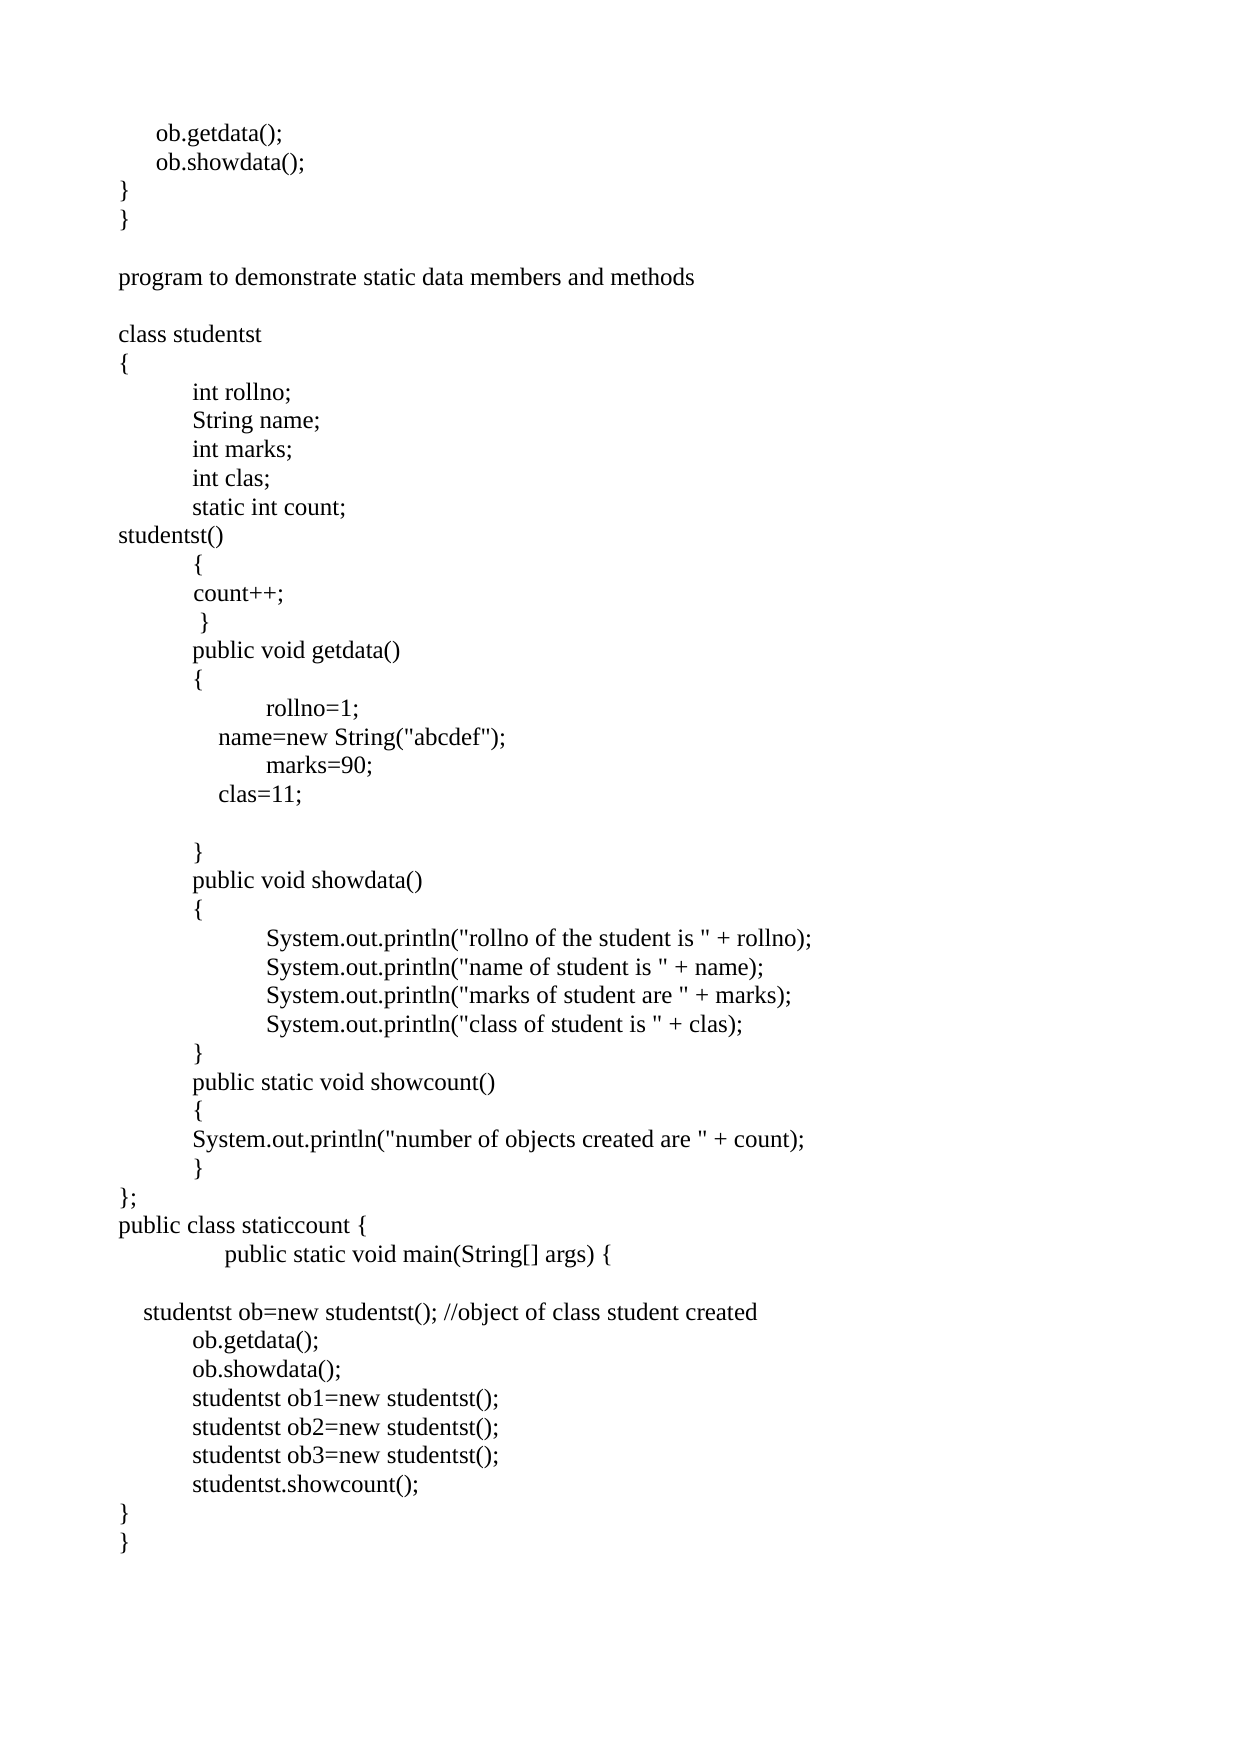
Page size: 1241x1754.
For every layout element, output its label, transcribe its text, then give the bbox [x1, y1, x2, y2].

text { [118, 664, 1122, 693]
text System.out.println("marks of student are " + marks); [118, 981, 1122, 1009]
text int marks; [118, 434, 1122, 463]
text class studentst [118, 319, 1122, 348]
text int clas; [118, 463, 1122, 492]
text ob.getdata(); [118, 1326, 1122, 1354]
text { [118, 1096, 1122, 1124]
text public static void main(String[] args) { [118, 1239, 1122, 1268]
text public void getdata() [118, 636, 1122, 664]
text } [118, 204, 1122, 233]
text public class staticcount { [118, 1211, 1122, 1239]
text { [118, 549, 1122, 578]
text studentst.showcount(); [118, 1469, 1122, 1498]
text studentst ob2=new studentst(); [118, 1412, 1122, 1441]
text } [118, 1153, 1122, 1182]
text } [118, 1038, 1122, 1067]
text System.out.println("name of student is " + name); [118, 952, 1122, 981]
text count++; [118, 578, 1122, 607]
text } [118, 1498, 1122, 1527]
text public void showdata() [118, 866, 1122, 894]
text System.out.println("number of objects created are " + count); [118, 1124, 1122, 1153]
text { [118, 894, 1122, 923]
text int rollno; [118, 377, 1122, 406]
text studentst ob3=new studentst(); [118, 1441, 1122, 1469]
text } [118, 176, 1122, 204]
text }; [118, 1182, 1122, 1211]
text } [118, 1527, 1122, 1556]
text studentst() [118, 521, 1122, 549]
text rollno=1; [118, 693, 1122, 722]
text } [118, 837, 1122, 866]
text public static void showcount() [118, 1067, 1122, 1096]
text studentst ob=new studentst(); //object of class student created [118, 1297, 1122, 1326]
text ob.showdata(); [118, 1354, 1122, 1383]
text clas=11; [118, 779, 1122, 808]
text { [118, 348, 1122, 377]
text System.out.println("class of student is " + clas); [118, 1009, 1122, 1038]
text ob.getdata(); [118, 118, 1122, 147]
text System.out.println("rollno of the student is " + rollno); [118, 923, 1122, 952]
text static int count; [118, 492, 1122, 521]
text program to demonstrate static data members and methods [118, 262, 1122, 291]
text marks=90; [118, 751, 1122, 779]
text ob.showdata(); [118, 147, 1122, 176]
text studentst ob1=new studentst(); [118, 1383, 1122, 1412]
text } [118, 607, 1122, 636]
text String name; [118, 406, 1122, 434]
text name=new String("abcdef"); [118, 722, 1122, 751]
